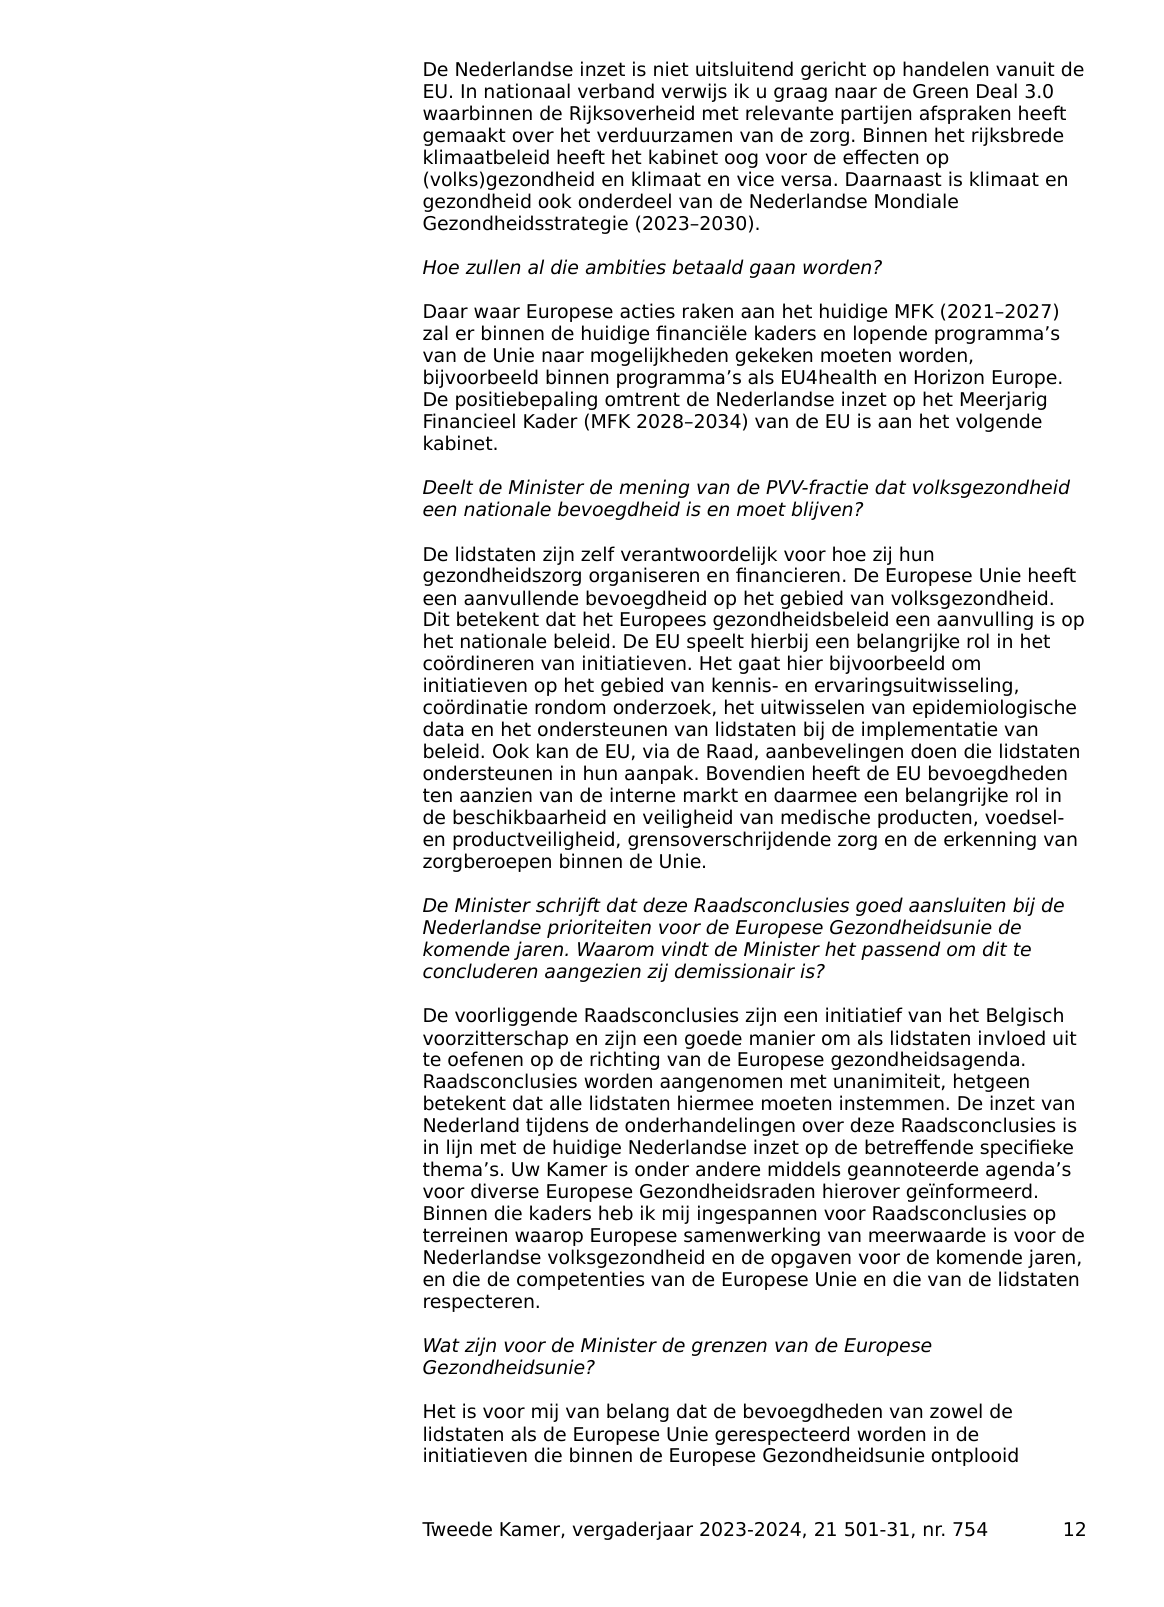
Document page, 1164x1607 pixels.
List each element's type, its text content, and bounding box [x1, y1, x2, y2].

text De Minister schrijft dat deze Raadsconclusies goed aansluiten bij de Nederlandse prioriteiten voor de Europese Gezondheidsunie de komende jaren. Waarom vindt de Minister het passend om dit te concluderen aangezien zij demissionair is? [422, 895, 1087, 983]
text De lidstaten zijn zelf verantwoordelijk voor hoe zij hun gezondheidszorg organiseren en financieren. De Europese Unie heeft een aanvullende bevoegdheid op het gebied van volksgezondheid. Dit betekent dat het Europees gezondheidsbeleid een aanvulling is op het nationale beleid. De EU speelt hierbij een belangrijke rol in het coördineren van initiatieven. Het gaat hier bijvoorbeeld om initiatieven op het gebied van kennis- en ervaringsuitwisseling, coördinatie rondom onderzoek, het uitwisselen van epidemiologische data en het ondersteunen van lidstaten bij de implementatie van beleid. Ook kan de EU, via de Raad, aanbevelingen doen die lidstaten ondersteunen in hun aanpak. Bovendien heeft de EU bevoegdheden ten aanzien van de interne markt en daarmee een belangrijke rol in de beschikbaarheid en veiligheid van medische producten, voedsel- en productveiligheid, grensoverschrijdende zorg en de erkenning van zorgberoepen binnen de Unie. [422, 543, 1087, 873]
text De positiebepaling omtrent de Nederlandse inzet op het Meerjarig Financieel Kader (MFK 2028–2034) van de EU is aan het volgende kabinet. [422, 389, 1087, 455]
text Het is voor mij van belang dat de bevoegdheden van zowel de lidstaten als de Europese Unie gerespecteerd worden in de initiatieven die binnen de Europese Gezondheidsunie ontplooid [422, 1401, 1087, 1467]
text Deelt de Minister de mening van de PVV-fractie dat volksgezondheid een nationale bevoegdheid is en moet blijven? [422, 477, 1087, 521]
text De voorliggende Raadsconclusies zijn een initiatief van het Belgisch voorzitterschap en zijn een goede manier om als lidstaten invloed uit te oefenen op de richting van de Europese gezondheidsagenda. Raadsconclusies worden aangenomen met unanimiteit, hetgeen betekent dat alle lidstaten hiermee moeten instemmen. De inzet van Nederland tijdens de onderhandelingen over deze Raadsconclusies is in lijn met de huidige Nederlandse inzet op de betreffende specifieke thema’s. Uw Kamer is onder andere middels geannoteerde agenda’s voor diverse Europese Gezondheidsraden hierover geïnformeerd. Binnen die kaders heb ik mij ingespannen voor Raadsconclusies op terreinen waarop Europese samenwerking van meerwaarde is voor de Nederlandse volksgezondheid en de opgaven voor de komende jaren, en die de competenties van de Europese Unie en die van de lidstaten respecteren. [422, 1005, 1087, 1313]
text De Nederlandse inzet is niet uitsluitend gericht op handelen vanuit de EU. In nationaal verband verwijs ik u graag naar de Green Deal 3.0 waarbinnen de Rijksoverheid met relevante partijen afspraken heeft gemaakt over het verduurzamen van de zorg. Binnen het rijksbrede klimaatbeleid heeft het kabinet oog voor de effecten op (volks)gezondheid en klimaat en vice versa. Daarnaast is klimaat en gezondheid ook onderdeel van de Nederlandse Mondiale Gezondheidsstrategie (2023–2030). [422, 59, 1087, 235]
text Hoe zullen al die ambities betaald gaan worden? [422, 257, 1087, 279]
text Wat zijn voor de Minister de grenzen van de Europese Gezondheidsunie? [422, 1335, 1087, 1379]
text Daar waar Europese acties raken aan het huidige MFK (2021–2027) zal er binnen de huidige financiële kaders en lopende programma’s van de Unie naar mogelijkheden gekeken moeten worden, bijvoorbeeld binnen programma’s als EU4health en Horizon Europe. [422, 301, 1087, 389]
